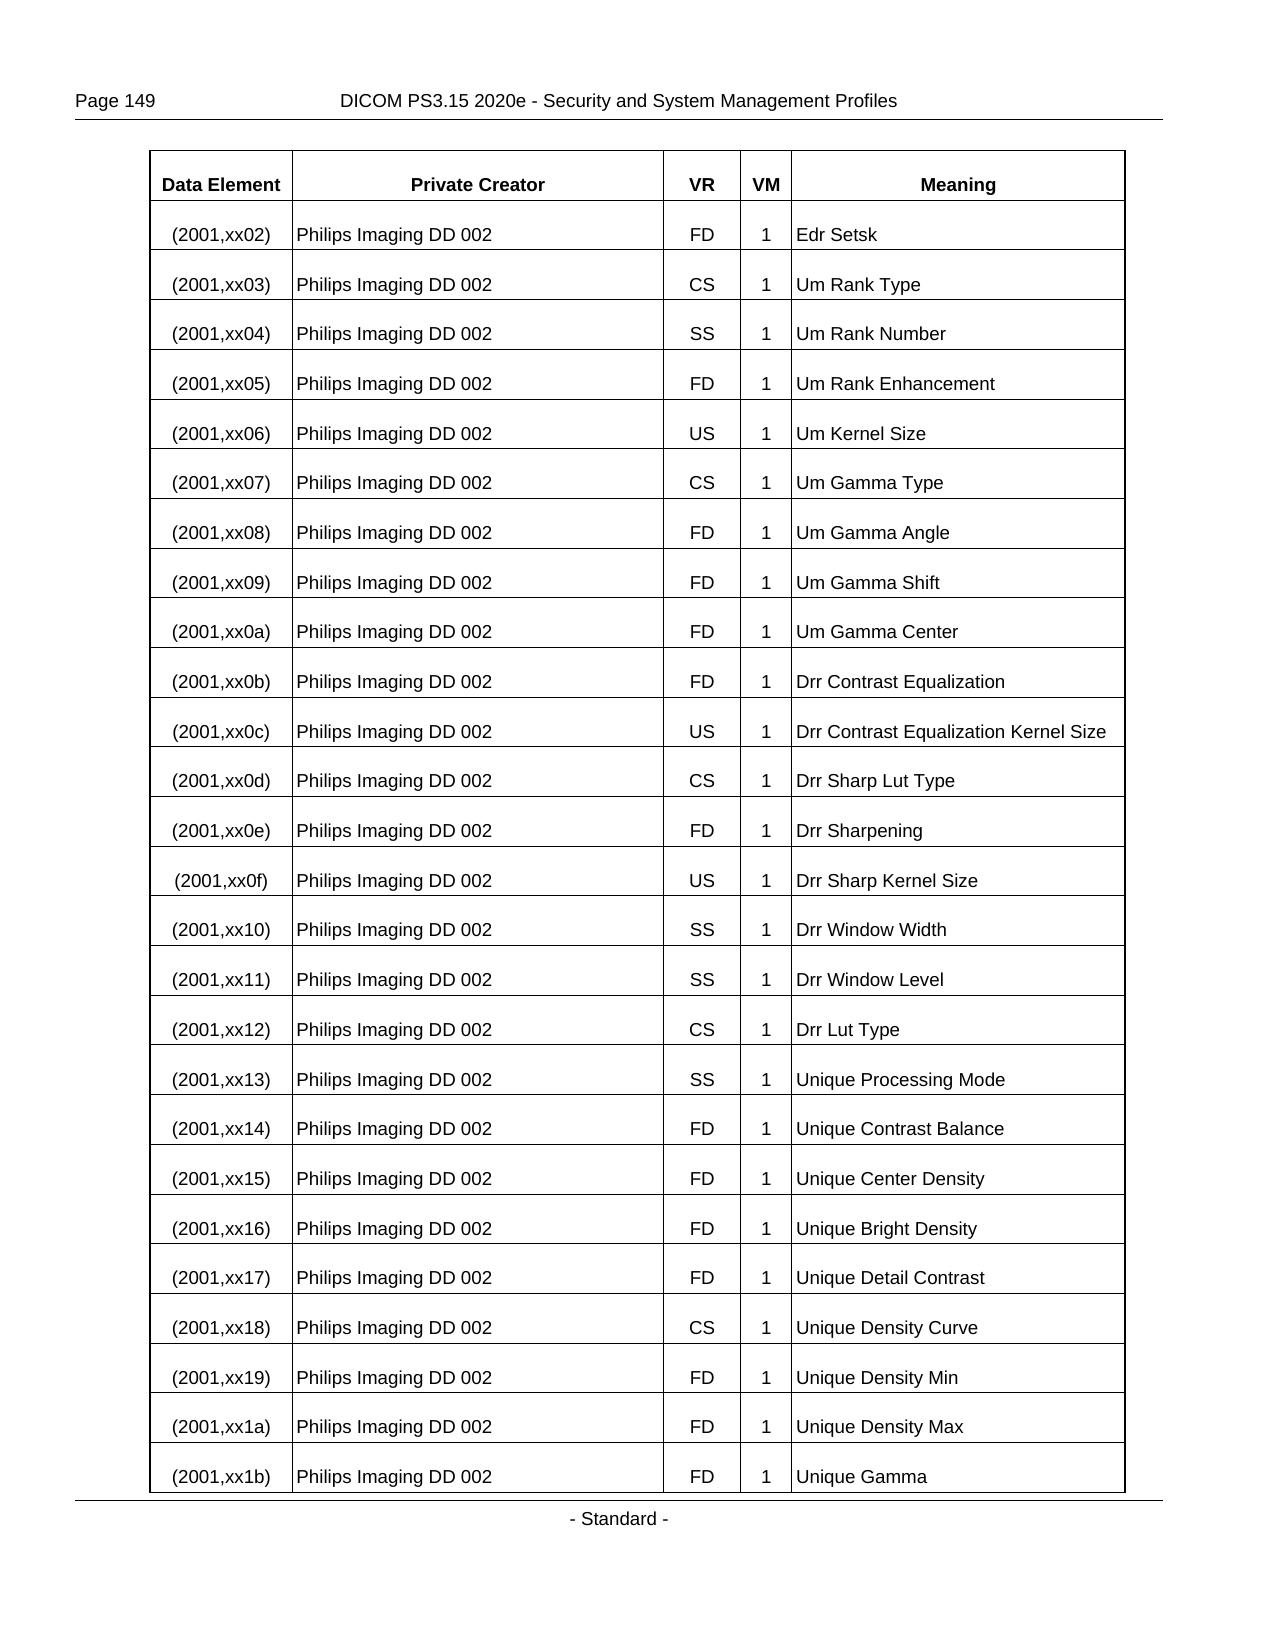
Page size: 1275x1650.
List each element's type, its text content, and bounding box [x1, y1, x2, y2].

table_cell Unique Contrast Balance [792, 1095, 1124, 1144]
table_cell Um Gamma Type [792, 449, 1124, 498]
table_cell 1 [741, 1443, 791, 1492]
table_cell Unique Bright Density [792, 1195, 1124, 1243]
table_cell SS [664, 1045, 740, 1094]
table_cell FD [664, 1244, 740, 1293]
table_cell Philips Imaging DD 002 [293, 698, 663, 746]
table_cell Philips Imaging DD 002 [293, 499, 663, 547]
table_cell (2001,xx06) [151, 400, 292, 448]
table_cell Philips Imaging DD 002 [293, 946, 663, 995]
table_cell SS [664, 946, 740, 995]
table_cell FD [664, 1145, 740, 1193]
table_cell Philips Imaging DD 002 [293, 1145, 663, 1193]
table_cell 1 [741, 499, 791, 547]
table_cell 1 [741, 996, 791, 1044]
table_cell (2001,xx07) [151, 449, 292, 498]
table_cell US [664, 698, 740, 746]
table_cell Philips Imaging DD 002 [293, 400, 663, 448]
table_cell FD [664, 1393, 740, 1442]
table_cell FD [664, 648, 740, 697]
table_cell 1 [741, 598, 791, 647]
table_cell (2001,xx08) [151, 499, 292, 547]
table_cell 1 [741, 400, 791, 448]
table_cell Philips Imaging DD 002 [293, 1393, 663, 1442]
table_cell 1 [741, 747, 791, 796]
table_cell Philips Imaging DD 002 [293, 1344, 663, 1392]
table_cell 1 [741, 449, 791, 498]
table_cell CS [664, 449, 740, 498]
table_cell (2001,xx14) [151, 1095, 292, 1144]
table_cell CS [664, 996, 740, 1044]
table_cell Philips Imaging DD 002 [293, 1195, 663, 1243]
table_cell Unique Gamma [792, 1443, 1124, 1492]
table_cell (2001,xx0c) [151, 698, 292, 746]
table_cell Philips Imaging DD 002 [293, 350, 663, 398]
table_cell CS [664, 250, 740, 299]
table_cell (2001,xx15) [151, 1145, 292, 1193]
table_cell Um Gamma Shift [792, 549, 1124, 597]
table_cell CS [664, 747, 740, 796]
table_cell (2001,xx0d) [151, 747, 292, 796]
table_cell 1 [741, 1244, 791, 1293]
table_header Private Creator [293, 151, 663, 200]
table_cell SS [664, 896, 740, 945]
table_cell FD [664, 598, 740, 647]
table_cell (2001,xx17) [151, 1244, 292, 1293]
table_cell Philips Imaging DD 002 [293, 449, 663, 498]
table_cell Drr Contrast Equalization [792, 648, 1124, 697]
table_cell FD [664, 1344, 740, 1392]
table_cell Philips Imaging DD 002 [293, 300, 663, 349]
table_cell 1 [741, 300, 791, 349]
table_cell Unique Detail Contrast [792, 1244, 1124, 1293]
table_header VM [741, 151, 791, 200]
table_cell Philips Imaging DD 002 [293, 1244, 663, 1293]
table_cell (2001,xx05) [151, 350, 292, 398]
table_cell SS [664, 300, 740, 349]
table_cell 1 [741, 1344, 791, 1392]
table_cell Drr Window Width [792, 896, 1124, 945]
table_cell 1 [741, 1145, 791, 1193]
table_cell Um Gamma Center [792, 598, 1124, 647]
table_cell CS [664, 1294, 740, 1342]
table_cell 1 [741, 1393, 791, 1442]
table_cell US [664, 847, 740, 895]
table_cell 1 [741, 698, 791, 746]
table_cell Philips Imaging DD 002 [293, 896, 663, 945]
table_cell (2001,xx04) [151, 300, 292, 349]
table_cell Philips Imaging DD 002 [293, 648, 663, 697]
table_cell Philips Imaging DD 002 [293, 1443, 663, 1492]
table_cell 1 [741, 896, 791, 945]
table_cell FD [664, 797, 740, 846]
table_cell Philips Imaging DD 002 [293, 996, 663, 1044]
table_cell (2001,xx0b) [151, 648, 292, 697]
table_cell FD [664, 1095, 740, 1144]
table_cell 1 [741, 797, 791, 846]
table_cell Um Kernel Size [792, 400, 1124, 448]
table_cell 1 [741, 1095, 791, 1144]
table_cell 1 [741, 1045, 791, 1094]
table_cell (2001,xx12) [151, 996, 292, 1044]
table_cell Philips Imaging DD 002 [293, 201, 663, 249]
table_cell Philips Imaging DD 002 [293, 747, 663, 796]
table_cell 1 [741, 847, 791, 895]
table_cell 1 [741, 201, 791, 249]
table_cell FD [664, 350, 740, 398]
table_cell FD [664, 1443, 740, 1492]
table_cell FD [664, 499, 740, 547]
table_cell (2001,xx03) [151, 250, 292, 299]
table_cell Drr Window Level [792, 946, 1124, 995]
table_cell Philips Imaging DD 002 [293, 1095, 663, 1144]
table_cell 1 [741, 350, 791, 398]
table_cell Unique Density Min [792, 1344, 1124, 1392]
table_cell Philips Imaging DD 002 [293, 598, 663, 647]
table_cell Philips Imaging DD 002 [293, 549, 663, 597]
table_cell 1 [741, 1294, 791, 1342]
table_cell Unique Processing Mode [792, 1045, 1124, 1094]
table_cell Um Rank Number [792, 300, 1124, 349]
table_cell Drr Contrast Equalization Kernel Size [792, 698, 1124, 746]
table_cell Drr Sharp Kernel Size [792, 847, 1124, 895]
table_cell (2001,xx13) [151, 1045, 292, 1094]
table_cell 1 [741, 250, 791, 299]
table_header Meaning [792, 151, 1124, 200]
table_cell 1 [741, 549, 791, 597]
table_cell (2001,xx1a) [151, 1393, 292, 1442]
table_cell Edr Setsk [792, 201, 1124, 249]
table_cell 1 [741, 648, 791, 697]
table_cell US [664, 400, 740, 448]
table_cell (2001,xx16) [151, 1195, 292, 1243]
table_cell Um Rank Enhancement [792, 350, 1124, 398]
table_cell (2001,xx18) [151, 1294, 292, 1342]
table_cell (2001,xx10) [151, 896, 292, 945]
table_cell (2001,xx19) [151, 1344, 292, 1392]
table_cell Um Rank Type [792, 250, 1124, 299]
table_cell Unique Density Curve [792, 1294, 1124, 1342]
table_cell (2001,xx1b) [151, 1443, 292, 1492]
table_header Data Element [151, 151, 292, 200]
table_cell (2001,xx09) [151, 549, 292, 597]
table_cell (2001,xx0f) [151, 847, 292, 895]
table_header VR [664, 151, 740, 200]
table_cell FD [664, 1195, 740, 1243]
table_cell Um Gamma Angle [792, 499, 1124, 547]
table_cell (2001,xx11) [151, 946, 292, 995]
table_cell 1 [741, 946, 791, 995]
table_cell Drr Sharpening [792, 797, 1124, 846]
table_cell Philips Imaging DD 002 [293, 847, 663, 895]
table_cell Unique Center Density [792, 1145, 1124, 1193]
table_cell (2001,xx0e) [151, 797, 292, 846]
table_cell Drr Sharp Lut Type [792, 747, 1124, 796]
table_cell Unique Density Max [792, 1393, 1124, 1442]
table_cell Philips Imaging DD 002 [293, 1045, 663, 1094]
table_cell (2001,xx02) [151, 201, 292, 249]
table_cell FD [664, 549, 740, 597]
table_cell Drr Lut Type [792, 996, 1124, 1044]
table_cell Philips Imaging DD 002 [293, 1294, 663, 1342]
table_cell Philips Imaging DD 002 [293, 797, 663, 846]
table_cell (2001,xx0a) [151, 598, 292, 647]
table_cell Philips Imaging DD 002 [293, 250, 663, 299]
table_cell 1 [741, 1195, 791, 1243]
table_cell FD [664, 201, 740, 249]
